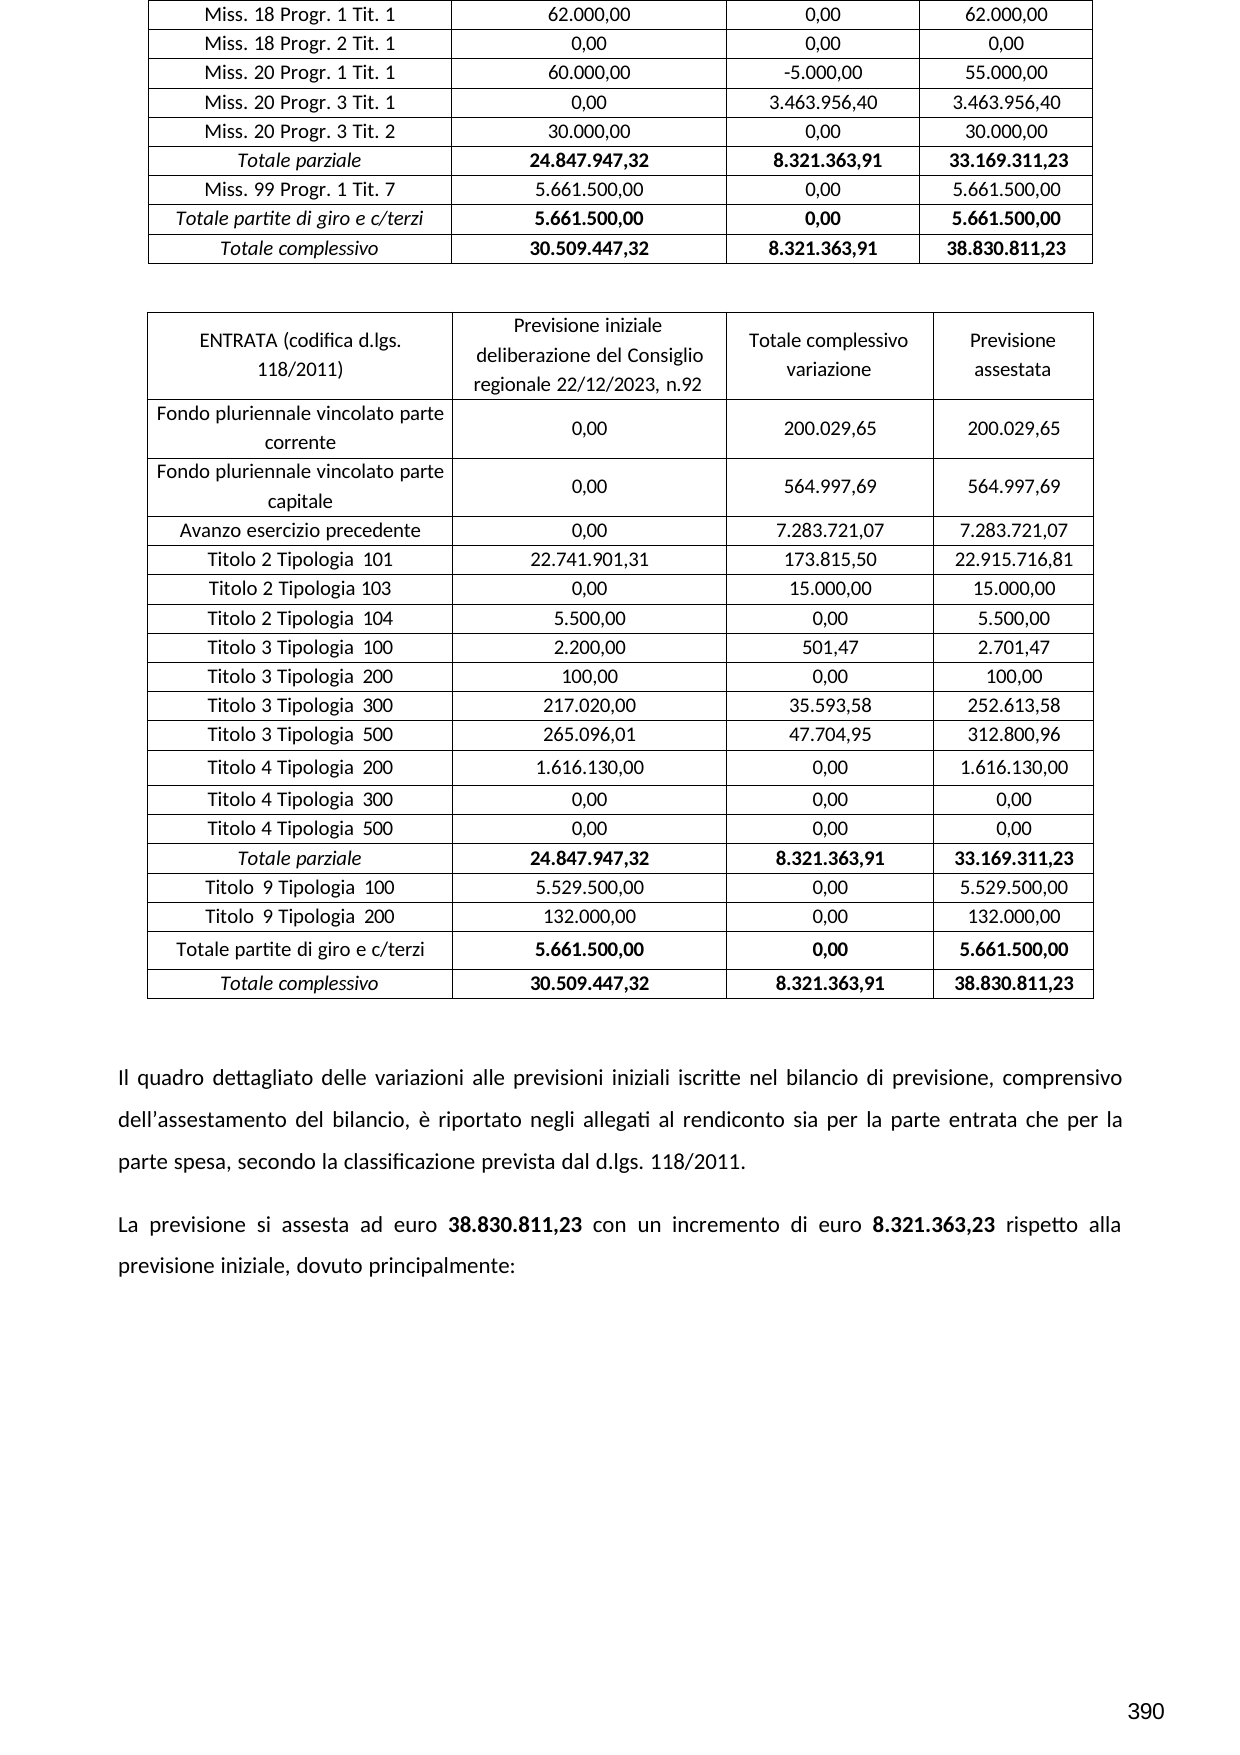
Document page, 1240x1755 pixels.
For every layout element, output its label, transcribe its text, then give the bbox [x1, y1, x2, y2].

table_cell Fondo pluriennale vincolato parte corrente [148, 400, 452, 458]
text La previsione si assesta ad euro 38.830.811,23 con un incremento di euro 8.321.363,23 rispetto alla previsione iniziale, dovuto principalmente: [118, 1210, 1122, 1279]
table_cell Totale partite di giro e c/terzi [149, 205, 451, 233]
table_cell 0,00 [727, 903, 933, 931]
table_cell Titolo 3 Tipologia 100 [148, 634, 452, 662]
table_cell 200.029,65 [727, 400, 933, 458]
table_cell 5.500,00 [453, 605, 726, 633]
table_cell 8.321.363,91 [727, 147, 919, 175]
table_cell 62.000,00 [920, 1, 1092, 29]
table_cell 5.500,00 [934, 605, 1093, 633]
table_cell 8.321.363,91 [727, 235, 919, 263]
table_cell Totale complessivo [148, 970, 452, 998]
table_cell 7.283.721,07 [934, 517, 1093, 545]
table_header Previsione iniziale deliberazione del Consiglio regionale 22/12/2023, n.92 [453, 313, 726, 399]
table_cell 0,00 [727, 1, 919, 29]
table_cell 0,00 [727, 118, 919, 146]
table_cell Titolo 4 Tipologia 300 [148, 786, 452, 814]
table_cell 22.741.901,31 [453, 546, 726, 574]
table_cell 7.283.721,07 [727, 517, 933, 545]
table_cell 15.000,00 [934, 575, 1093, 603]
table_header Totale complessivo variazione [727, 313, 933, 399]
table_cell Titolo 9 Tipologia 200 [148, 903, 452, 931]
table_cell Avanzo esercizio precedente [148, 517, 452, 545]
table_cell 5.661.500,00 [920, 176, 1092, 204]
table_cell 47.704,95 [727, 721, 933, 749]
table_cell 38.830.811,23 [920, 235, 1092, 263]
table_cell 173.815,50 [727, 546, 933, 574]
table_cell 8.321.363,91 [727, 844, 933, 873]
table_cell 33.169.311,23 [920, 147, 1092, 175]
table_cell 501,47 [727, 634, 933, 662]
table_cell Miss. 20 Progr. 1 Tit. 1 [149, 59, 451, 87]
table_cell 30.509.447,32 [453, 970, 726, 998]
table_cell 30.509.447,32 [452, 235, 726, 263]
table_cell 100,00 [453, 663, 726, 691]
table_cell 22.915.716,81 [934, 546, 1093, 574]
table_cell Totale parziale [148, 844, 452, 873]
table_cell Miss. 99 Progr. 1 Tit. 7 [149, 176, 451, 204]
table_cell 217.020,00 [453, 692, 726, 720]
table_cell 132.000,00 [453, 903, 726, 931]
table_cell Miss. 18 Progr. 2 Tit. 1 [149, 30, 451, 58]
table_cell 132.000,00 [934, 903, 1093, 931]
table_cell Totale partite di giro e c/terzi [148, 932, 452, 969]
table_cell 0,00 [453, 459, 726, 516]
table_cell Titolo 3 Tipologia 300 [148, 692, 452, 720]
table_cell 30.000,00 [920, 118, 1092, 146]
table_cell 265.096,01 [453, 721, 726, 749]
table_cell 252.613,58 [934, 692, 1093, 720]
table_cell 0,00 [727, 663, 933, 691]
table_cell Titolo 2 Tipologia 101 [148, 546, 452, 574]
table_cell 564.997,69 [727, 459, 933, 516]
table_cell 0,00 [453, 815, 726, 843]
table_cell Miss. 20 Progr. 3 Tit. 2 [149, 118, 451, 146]
table_cell 33.169.311,23 [934, 844, 1093, 873]
table_cell -5.000,00 [727, 59, 919, 87]
table_cell 0,00 [920, 30, 1092, 58]
table_cell Totale complessivo [149, 235, 451, 263]
table_cell 1.616.130,00 [934, 751, 1093, 785]
table_cell 5.661.500,00 [452, 176, 726, 204]
table_cell 3.463.956,40 [920, 89, 1092, 117]
table_cell Titolo 3 Tipologia 500 [148, 721, 452, 749]
table_cell 55.000,00 [920, 59, 1092, 87]
table_cell 5.661.500,00 [453, 932, 726, 969]
table_cell 5.661.500,00 [920, 205, 1092, 233]
table_cell 0,00 [727, 176, 919, 204]
table_header ENTRATA (codifica d.lgs. 118/2011) [148, 313, 452, 399]
text Il quadro dettagliato delle variazioni alle previsioni iniziali iscritte nel bilancio di previsione, comprensivo dell’assestamento del bilancio, è riportato negli allegati al rendiconto sia per la parte entrata che per la parte spesa, secondo la classificazione prevista dal d.lgs. 118/2011. [118, 1063, 1123, 1175]
table_cell 0,00 [934, 786, 1093, 814]
table_cell 0,00 [452, 30, 726, 58]
table_cell 0,00 [727, 786, 933, 814]
table_cell 0,00 [727, 751, 933, 785]
table_cell 0,00 [453, 786, 726, 814]
table_cell 2.200,00 [453, 634, 726, 662]
table_cell 38.830.811,23 [934, 970, 1093, 998]
table_cell 1.616.130,00 [453, 751, 726, 785]
table_cell Titolo 4 Tipologia 500 [148, 815, 452, 843]
table_cell 5.529.500,00 [453, 874, 726, 902]
table_cell 0,00 [727, 30, 919, 58]
table_cell 0,00 [453, 400, 726, 458]
table_cell Titolo 2 Tipologia 104 [148, 605, 452, 633]
table_cell 15.000,00 [727, 575, 933, 603]
table_cell 200.029,65 [934, 400, 1093, 458]
table_cell 2.701,47 [934, 634, 1093, 662]
table_cell Titolo 9 Tipologia 100 [148, 874, 452, 902]
table_cell Titolo 2 Tipologia 103 [148, 575, 452, 603]
table_header Previsione assestata [934, 313, 1093, 399]
table_cell 62.000,00 [452, 1, 726, 29]
table_cell 3.463.956,40 [727, 89, 919, 117]
table_cell 5.661.500,00 [452, 205, 726, 233]
table_cell 35.593,58 [727, 692, 933, 720]
table_cell 5.661.500,00 [934, 932, 1093, 969]
table_cell 0,00 [452, 89, 726, 117]
table_cell 564.997,69 [934, 459, 1093, 516]
table_cell 24.847.947,32 [452, 147, 726, 175]
table_cell Miss. 18 Progr. 1 Tit. 1 [149, 1, 451, 29]
table_cell 5.529.500,00 [934, 874, 1093, 902]
table_cell 312.800,96 [934, 721, 1093, 749]
table_cell 0,00 [453, 575, 726, 603]
table_cell Miss. 20 Progr. 3 Tit. 1 [149, 89, 451, 117]
table_cell 30.000,00 [452, 118, 726, 146]
table_cell Totale parziale [149, 147, 451, 175]
table_cell 24.847.947,32 [453, 844, 726, 873]
table_cell 0,00 [727, 605, 933, 633]
table_cell 0,00 [727, 874, 933, 902]
table_cell 60.000,00 [452, 59, 726, 87]
table_cell 8.321.363,91 [727, 970, 933, 998]
table_cell Titolo 4 Tipologia 200 [148, 751, 452, 785]
table_cell Fondo pluriennale vincolato parte capitale [148, 459, 452, 516]
table_cell 0,00 [727, 205, 919, 233]
table_cell 0,00 [934, 815, 1093, 843]
table_cell 0,00 [727, 932, 933, 969]
table_cell 100,00 [934, 663, 1093, 691]
table_cell Titolo 3 Tipologia 200 [148, 663, 452, 691]
table_cell 0,00 [453, 517, 726, 545]
table_cell 0,00 [727, 815, 933, 843]
